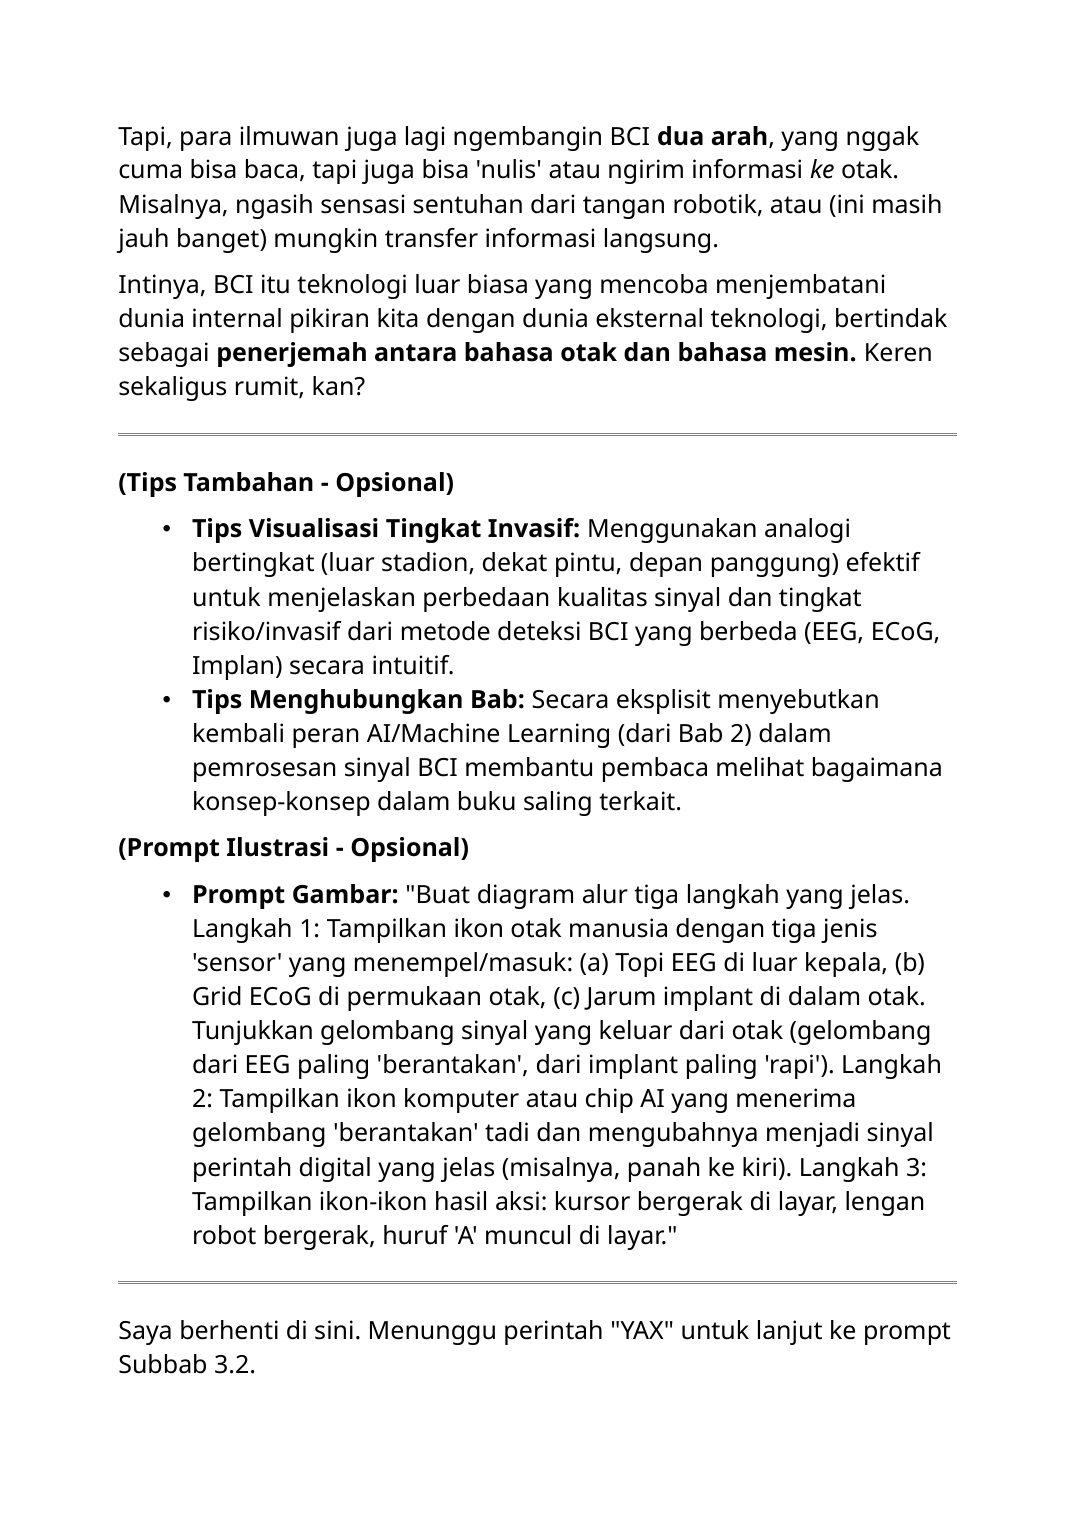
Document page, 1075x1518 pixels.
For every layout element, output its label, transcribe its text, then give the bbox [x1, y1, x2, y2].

list Tips Menghubungkan Bab: Secara eksplisit menyebutkan kembali peran AI/Machine Learning (dari Bab 2) dalam pemrosesan sinyal BCI membantu pembaca melihat bagaimana konsep-konsep dalam buku saling terkait. [162, 681, 957, 818]
text (Tips Tambahan - Opsional) [118, 464, 957, 498]
list Tips Visualisasi Tingkat Invasif: Menggunakan analogi bertingkat (luar stadion, dekat pintu, depan panggung) efektif untuk menjelaskan perbedaan kualitas sinyal dan tingkat risiko/invasif dari metode deteksi BCI yang berbeda (EEG, ECoG, Implan) secara intuitif. [162, 511, 957, 681]
text Tapi, para ilmuwan juga lagi ngembangin BCI dua arah, yang nggak cuma bisa baca, tapi juga bisa 'nulis' atau ngirim informasi ke otak. Misalnya, ngasih sensasi sentuhan dari tangan robotik, atau (ini masih jauh banget) mungkin transfer informasi langsung. [118, 118, 957, 254]
text Saya berhenti di sini. Menunggu perintah "YAX" untuk lanjut ke prompt Subbab 3.2. [118, 1313, 957, 1381]
list Prompt Gambar: "Buat diagram alur tiga langkah yang jelas. Langkah 1: Tampilkan ikon otak manusia dengan tiga jenis 'sensor' yang menempel/masuk: (a) Topi EEG di luar kepala, (b) Grid ECoG di permukaan otak, (c) Jarum implant di dalam otak. Tunjukkan gelombang sinyal yang keluar dari otak (gelombang dari EEG paling 'berantakan', dari implant paling 'rapi'). Langkah 2: Tampilkan ikon komputer atau chip AI yang menerima gelombang 'berantakan' tadi dan mengubahnya menjadi sinyal perintah digital yang jelas (misalnya, panah ke kiri). Langkah 3: Tampilkan ikon-ikon hasil aksi: kursor bergerak di layar, lengan robot bergerak, huruf 'A' muncul di layar." [162, 877, 957, 1251]
text (Prompt Ilustrasi - Opsional) [118, 830, 957, 864]
text Intinya, BCI itu teknologi luar biasa yang mencoba menjembatani dunia internal pikiran kita dengan dunia eksternal teknologi, bertindak sebagai penerjemah antara bahasa otak dan bahasa mesin. Keren sekaligus rumit, kan? [118, 267, 957, 403]
